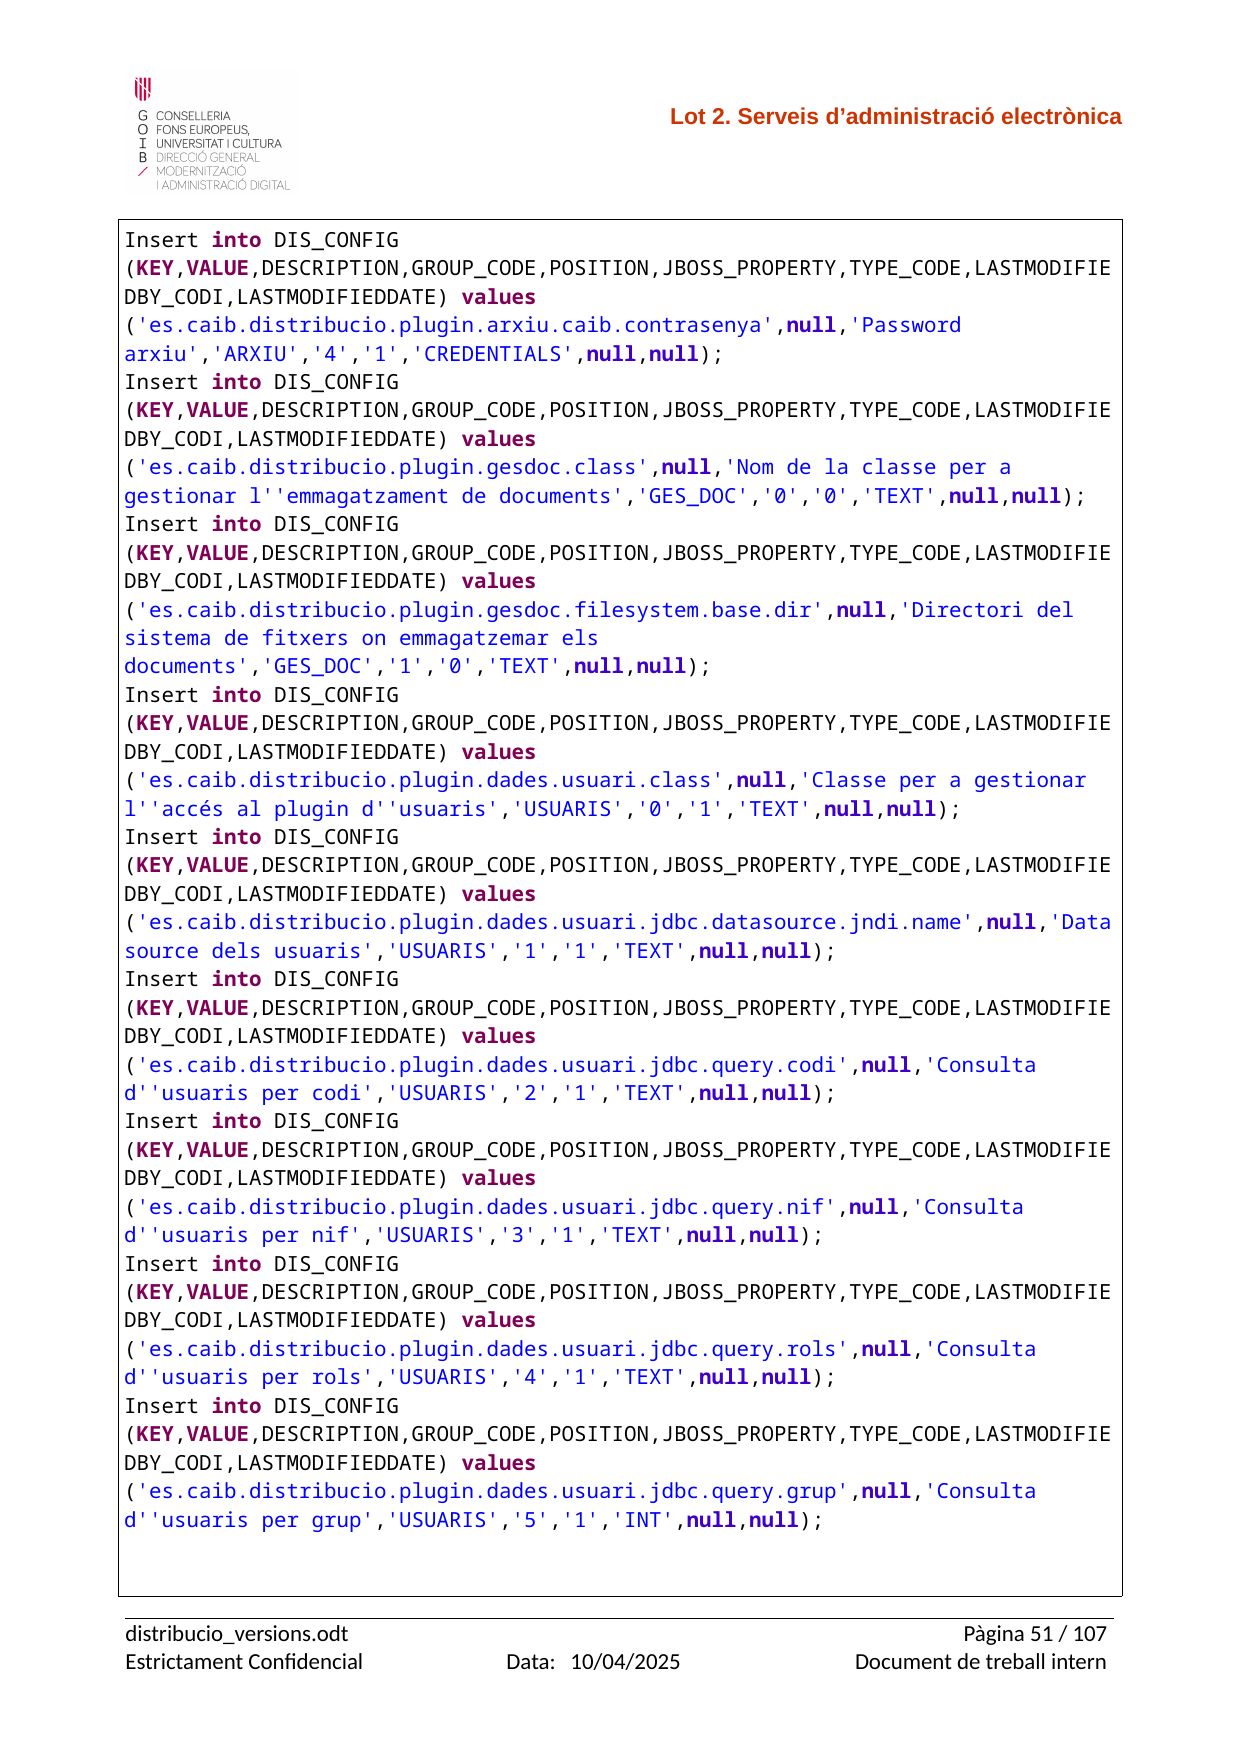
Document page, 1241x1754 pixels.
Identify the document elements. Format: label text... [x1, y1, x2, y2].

picture [126, 70, 299, 197]
table_header Insert into DIS_CONFIG (KEY,VALUE,DESCRIPTION,GROUP_CODE,POSITION,JBOSS_PROPERTY,TYPE_CODE,LASTMODIFIEDBY_CODI,LASTMODIFIEDDATE) values ('es.caib.distribucio.plugin.arxiu.caib.contrasenya',null,'Password arxiu','ARXIU','4','1','CREDENTIALS',null,null); Insert into DIS_CONFIG (KEY,VALUE,DESCRIPTION,GROUP_CODE,POSITION,JBOSS_PROPERTY,TYPE_CODE,LASTMODIFIEDBY_CODI,LASTMODIFIEDDATE) values ('es.caib.distribucio.plugin.gesdoc.class',null,'Nom de la classe per a gestionar l''emmagatzament de documents','GES_DOC','0','0','TEXT',null,null); Insert into DIS_CONFIG (KEY,VALUE,DESCRIPTION,GROUP_CODE,POSITION,JBOSS_PROPERTY,TYPE_CODE,LASTMODIFIEDBY_CODI,LASTMODIFIEDDATE) values ('es.caib.distribucio.plugin.gesdoc.filesystem.base.dir',null,'Directori del sistema de fitxers on emmagatzemar els documents','GES_DOC','1','0','TEXT',null,null); Insert into DIS_CONFIG (KEY,VALUE,DESCRIPTION,GROUP_CODE,POSITION,JBOSS_PROPERTY,TYPE_CODE,LASTMODIFIEDBY_CODI,LASTMODIFIEDDATE) values ('es.caib.distribucio.plugin.dades.usuari.class',null,'Classe per a gestionar l''accés al plugin d''usuaris','USUARIS','0','1','TEXT',null,null); Insert into DIS_CONFIG (KEY,VALUE,DESCRIPTION,GROUP_CODE,POSITION,JBOSS_PROPERTY,TYPE_CODE,LASTMODIFIEDBY_CODI,LASTMODIFIEDDATE) values ('es.caib.distribucio.plugin.dades.usuari.jdbc.datasource.jndi.name',null,'Datasource dels usuaris','USUARIS','1','1','TEXT',null,null); Insert into DIS_CONFIG (KEY,VALUE,DESCRIPTION,GROUP_CODE,POSITION,JBOSS_PROPERTY,TYPE_CODE,LASTMODIFIEDBY_CODI,LASTMODIFIEDDATE) values ('es.caib.distribucio.plugin.dades.usuari.jdbc.query.codi',null,'Consulta d''usuaris per codi','USUARIS','2','1','TEXT',null,null); Insert into DIS_CONFIG (KEY,VALUE,DESCRIPTION,GROUP_CODE,POSITION,JBOSS_PROPERTY,TYPE_CODE,LASTMODIFIEDBY_CODI,LASTMODIFIEDDATE) values ('es.caib.distribucio.plugin.dades.usuari.jdbc.query.nif',null,'Consulta d''usuaris per nif','USUARIS','3','1','TEXT',null,null); Insert into DIS_CONFIG (KEY,VALUE,DESCRIPTION,GROUP_CODE,POSITION,JBOSS_PROPERTY,TYPE_CODE,LASTMODIFIEDBY_CODI,LASTMODIFIEDDATE) values ('es.caib.distribucio.plugin.dades.usuari.jdbc.query.rols',null,'Consulta d''usuaris per rols','USUARIS','4','1','TEXT',null,null); Insert into DIS_CONFIG (KEY,VALUE,DESCRIPTION,GROUP_CODE,POSITION,JBOSS_PROPERTY,TYPE_CODE,LASTMODIFIEDBY_CODI,LASTMODIFIEDDATE) values ('es.caib.distribucio.plugin.dades.usuari.jdbc.query.grup',null,'Consulta d''usuaris per grup','USUARIS','5','1','INT',null,null); [119, 220, 1122, 1596]
